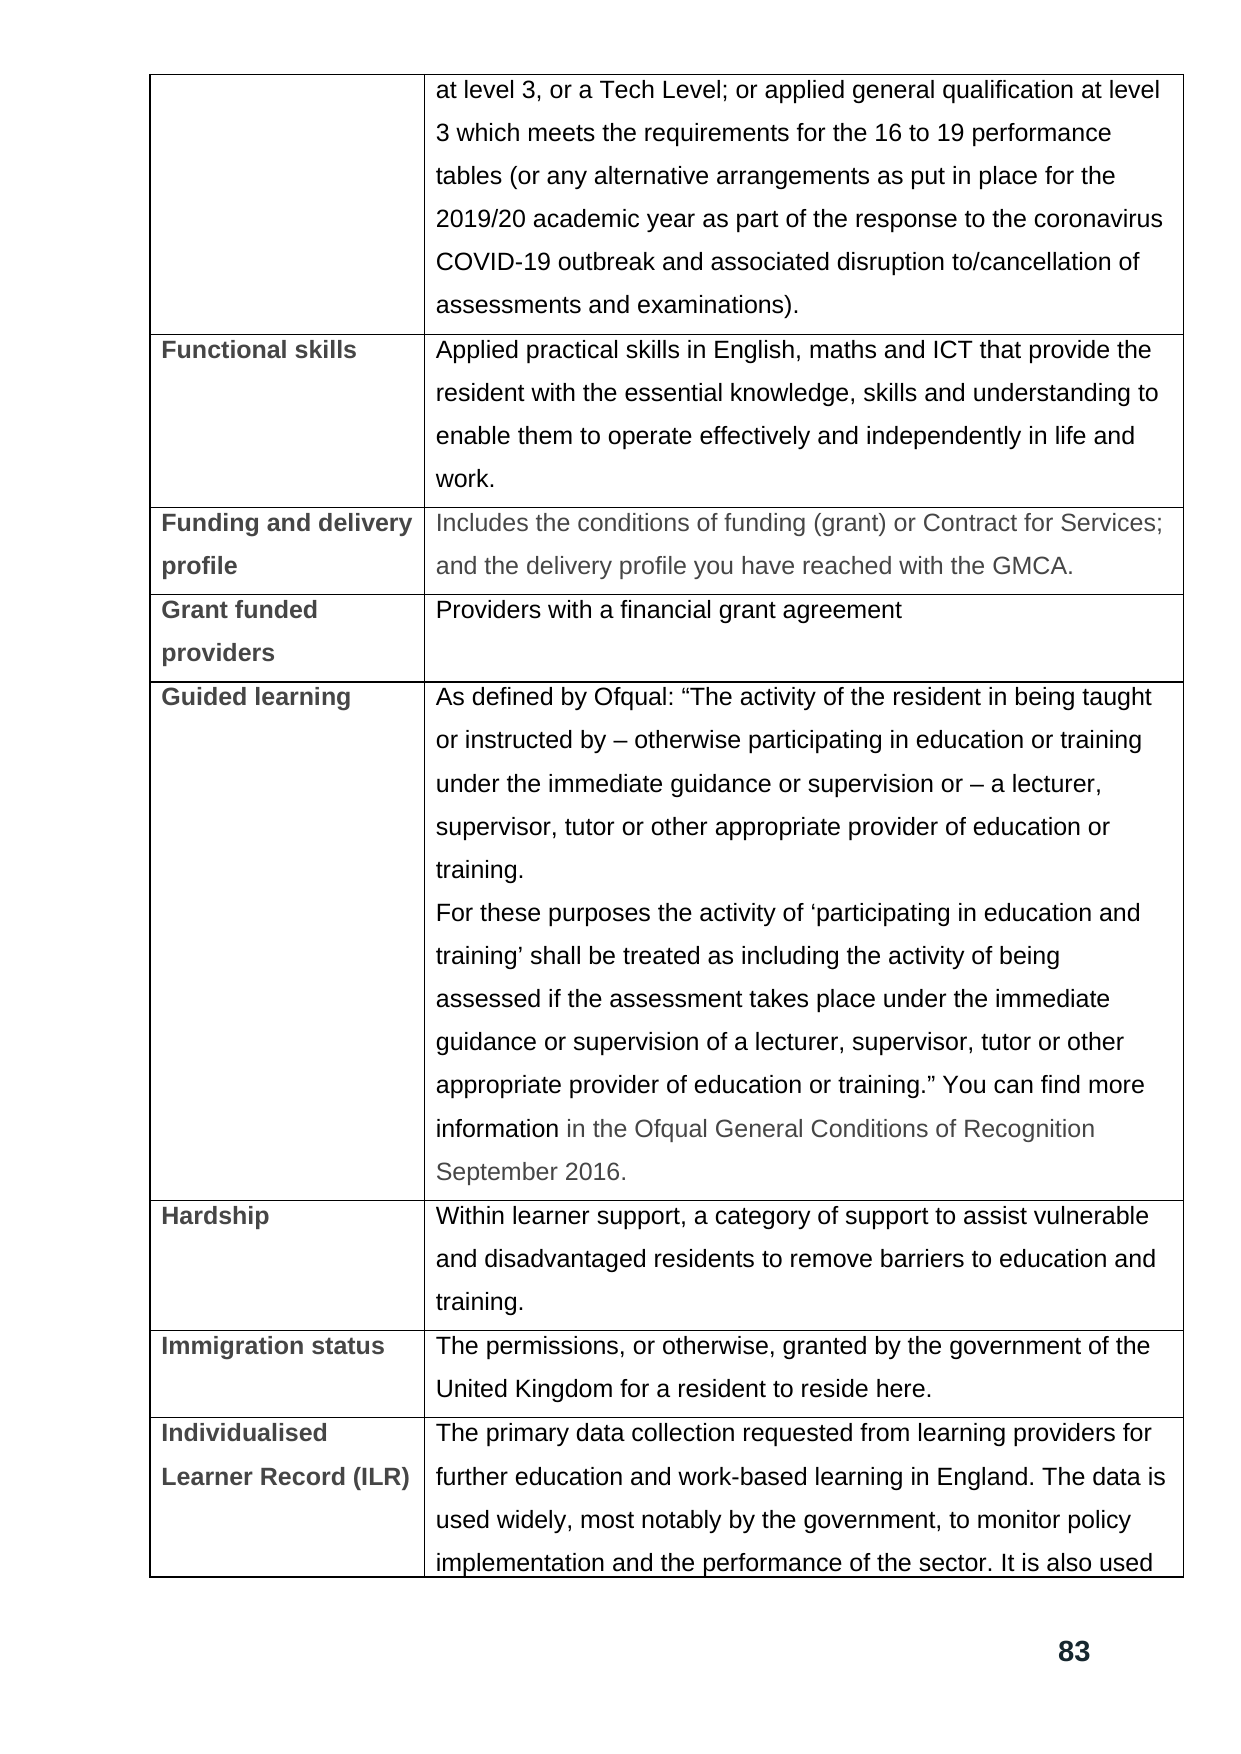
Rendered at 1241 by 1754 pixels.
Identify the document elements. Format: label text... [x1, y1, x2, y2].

table_cell [151, 75, 424, 333]
table_cell Within learner support, a category of support to assist vulnerable and disadvantaged residents to remove barriers to education and training. [425, 1201, 1183, 1330]
table_cell Functional skills [151, 335, 424, 507]
table_cell Funding and delivery profile [151, 508, 424, 594]
table_cell at level 3, or a Tech Level; or applied general qualification at level 3 which meets the requirements for the 16 to 19 performance tables (or any alternative arrangements as put in place for the 2019/20 academic year as part of the response to the coronavirus COVID-19 outbreak and associated disruption to/cancellation of assessments and examinations). [425, 75, 1183, 333]
table_cell The permissions, or otherwise, granted by the government of the United Kingdom for a resident to reside here. [425, 1331, 1183, 1417]
table_cell Providers with a financial grant agreement [425, 595, 1183, 681]
table_cell The primary data collection requested from learning providers for further education and work-based learning in England. The data is used widely, most notably by the government, to monitor policy implementation and the performance of the sector. It is also used [425, 1418, 1183, 1576]
table_cell Individualised Learner Record (ILR) [151, 1418, 424, 1576]
table_cell Hardship [151, 1201, 424, 1330]
table_cell Grant funded providers [151, 595, 424, 681]
table_cell Includes the conditions of funding (grant) or Contract for Services; and the delivery profile you have reached with the GMCA. [425, 508, 1183, 594]
table_cell As defined by Ofqual: “The activity of the resident in being taught or instructed by – otherwise participating in education or training under the immediate guidance or supervision or – a lecturer, supervisor, tutor or other appropriate provider of education or training. For these purposes the activity of ‘participating in education and training’ shall be treated as including the activity of being assessed if the assessment takes place under the immediate guidance or supervision of a lecturer, supervisor, tutor or other appropriate provider of education or training.” You can find more information in the Ofqual General Conditions of Recognition September 2016. [425, 683, 1183, 1200]
table_cell Immigration status [151, 1331, 424, 1417]
table_cell Guided learning [151, 683, 424, 1200]
table_cell Applied practical skills in English, maths and ICT that provide the resident with the essential knowledge, skills and understanding to enable them to operate effectively and independently in life and work. [425, 335, 1183, 507]
